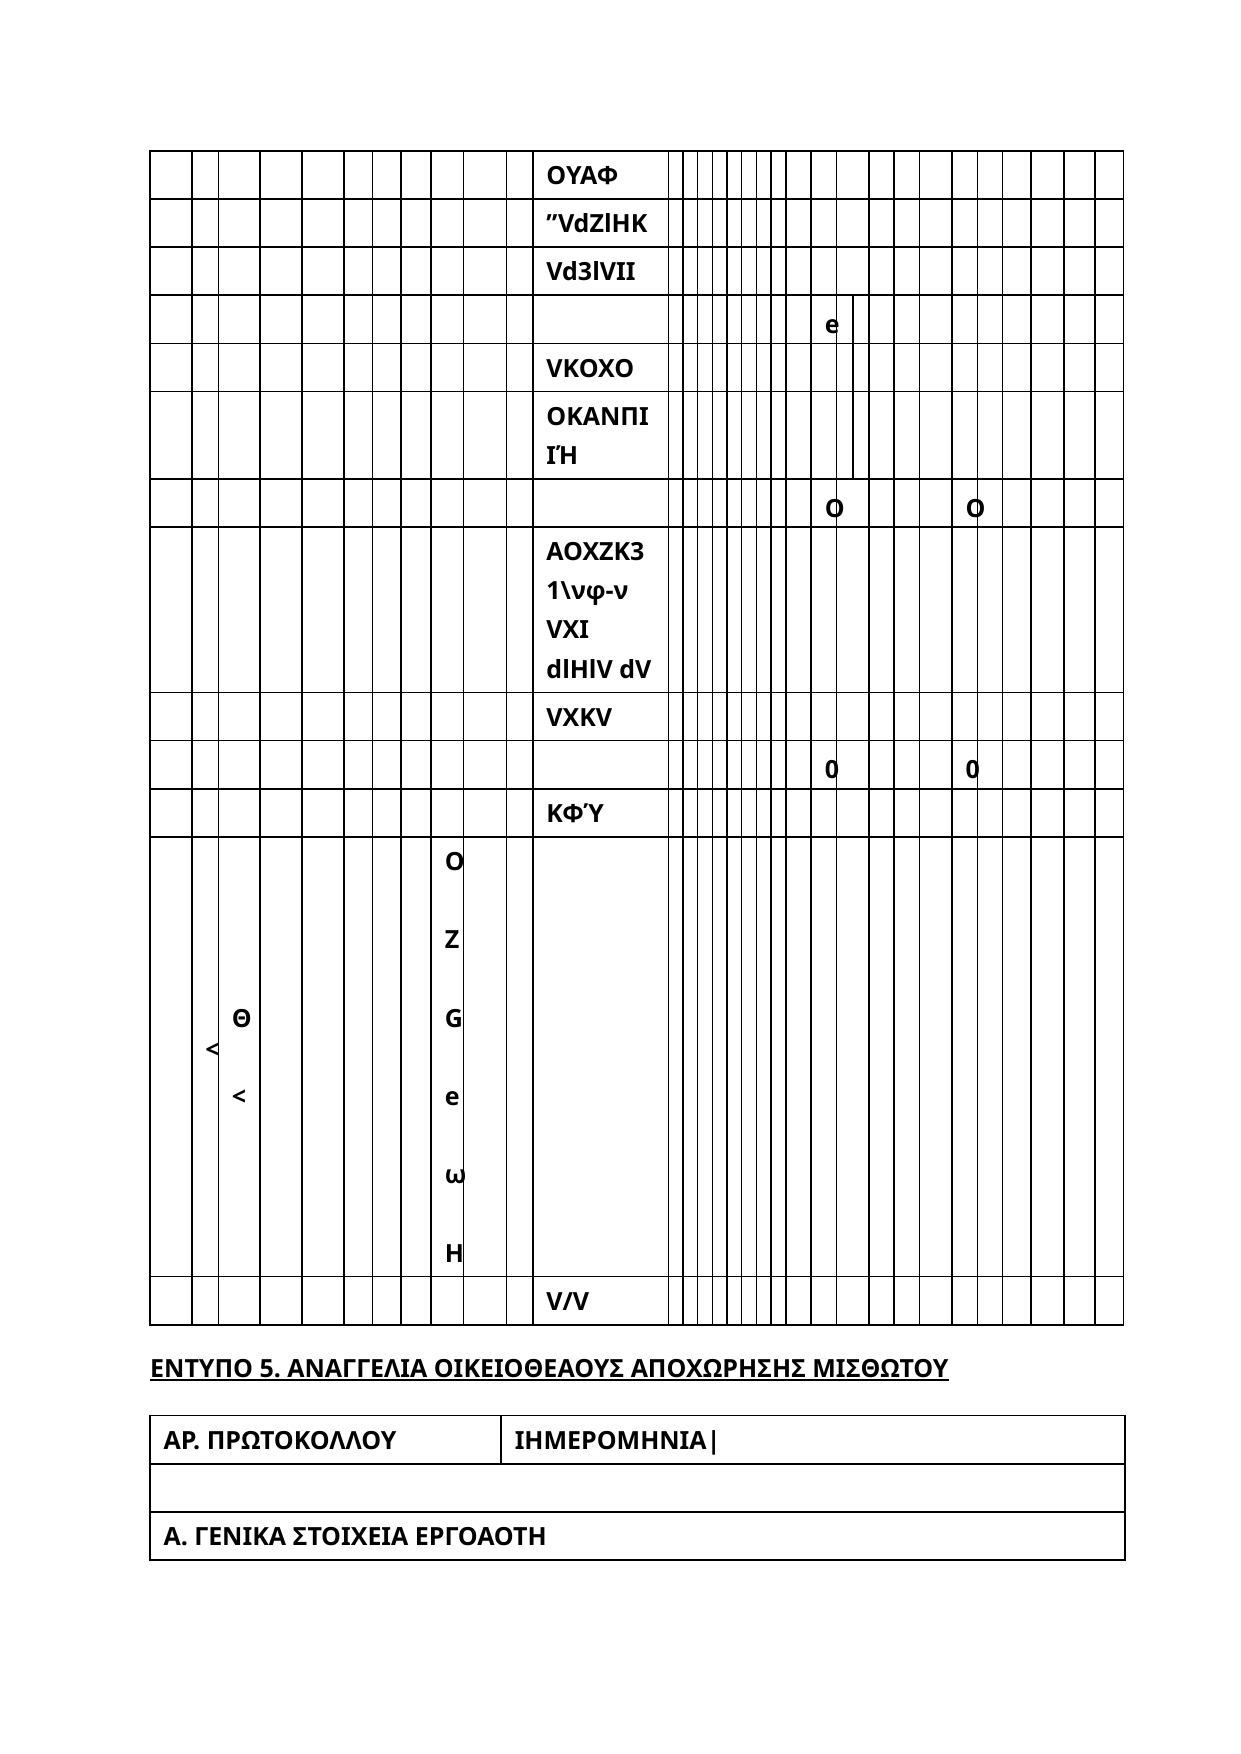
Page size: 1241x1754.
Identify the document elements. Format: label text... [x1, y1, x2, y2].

table_cell [742, 528, 756, 692]
table_cell [870, 1277, 893, 1324]
table_cell [953, 296, 977, 342]
table_cell [895, 528, 919, 692]
table_cell [303, 392, 343, 478]
table_cell [345, 392, 372, 478]
table_cell [757, 741, 770, 788]
table_cell [953, 838, 977, 1276]
table_cell [1003, 790, 1030, 836]
table_cell [219, 1277, 259, 1324]
table_cell [432, 392, 463, 478]
table_cell [698, 528, 712, 692]
text ΕΝΤΥΠΟ 5. ΑΝΑΓΓΕΛΙΑ ΟΙΚΕΙΟΘΕΑΟΥΣ ΑΠΟΧΩΡΗΣΗΣ ΜΙΣΘΩΤΟΥ [150, 1351, 1090, 1384]
table_cell [193, 392, 218, 478]
table_cell [684, 741, 697, 788]
table_cell [507, 200, 532, 246]
table_cell 0 > Z G = [953, 741, 977, 788]
table_cell [1032, 152, 1063, 198]
table_cell [742, 392, 756, 478]
table_cell [507, 741, 532, 788]
table_cell [728, 200, 741, 246]
table_cell [1032, 790, 1063, 836]
table_cell [345, 1277, 372, 1324]
table_cell [507, 344, 532, 391]
table_cell [812, 838, 836, 1276]
table_cell [303, 200, 343, 246]
table_cell [669, 152, 682, 198]
table_cell [772, 200, 785, 246]
table_cell [684, 1277, 697, 1324]
table_cell [757, 248, 770, 294]
table_cell [261, 200, 301, 246]
table_cell [1032, 741, 1063, 788]
table_cell [895, 1277, 919, 1324]
table_cell [772, 480, 785, 526]
table_cell [1065, 790, 1094, 836]
table_cell [698, 480, 712, 526]
table_cell [978, 296, 1002, 342]
table_cell [432, 248, 463, 294]
table_cell [373, 693, 400, 740]
table_cell VKOXO [534, 344, 668, 391]
table_cell [978, 248, 1002, 294]
table_cell [684, 693, 697, 740]
table_cell [432, 480, 463, 526]
table_cell [772, 790, 785, 836]
table_cell [895, 296, 919, 342]
table_cell [373, 296, 400, 342]
table_cell [757, 528, 770, 692]
table_header ΙΗΜΕΡΟΜΗΝΙΑ| [502, 1416, 1124, 1463]
table_cell ΑΟΧΖΚ31\νφ-ν VXI dlHlV dV [534, 528, 668, 692]
table_cell [1065, 200, 1094, 246]
table_cell [920, 790, 951, 836]
table_cell [303, 838, 343, 1276]
table_cell [953, 248, 977, 294]
table_cell [1096, 528, 1123, 692]
table_cell [151, 248, 191, 294]
table_cell [870, 392, 893, 478]
table_cell [193, 248, 218, 294]
table_cell [464, 480, 506, 526]
table_cell [742, 248, 756, 294]
table_cell [978, 200, 1002, 246]
table_cell ”VdZlHK [534, 200, 668, 246]
table_cell [920, 248, 951, 294]
table_cell [684, 480, 697, 526]
table_cell [713, 296, 726, 342]
table_cell [684, 790, 697, 836]
table_cell [507, 152, 532, 198]
table_cell [870, 248, 893, 294]
table_cell [464, 296, 506, 342]
table_cell [812, 790, 836, 836]
table_cell [1032, 528, 1063, 692]
table_cell [870, 200, 893, 246]
table_cell [698, 693, 712, 740]
table_cell [1032, 344, 1063, 391]
table_cell [920, 480, 951, 526]
table_cell [1003, 693, 1030, 740]
table_cell [534, 838, 668, 1276]
table_cell [757, 838, 770, 1276]
table_cell [261, 693, 301, 740]
table_cell [261, 392, 301, 478]
table_cell [854, 344, 868, 391]
table_cell [742, 480, 756, 526]
table_cell [402, 693, 430, 740]
table_cell [432, 528, 463, 692]
table_cell [772, 392, 785, 478]
table_cell [1096, 838, 1123, 1276]
table_cell [870, 741, 893, 788]
table_cell [837, 200, 868, 246]
table_cell [920, 344, 951, 391]
table_cell [669, 1277, 682, 1324]
table_cell [402, 480, 430, 526]
table_cell [870, 480, 893, 526]
table_cell [713, 741, 726, 788]
table_cell [772, 1277, 785, 1324]
table_cell [742, 693, 756, 740]
table_cell [669, 296, 682, 342]
table_cell [870, 296, 893, 342]
table_cell [193, 152, 218, 198]
table_cell [464, 741, 506, 788]
table_cell [895, 790, 919, 836]
table_cell [507, 392, 532, 478]
table_cell [219, 200, 259, 246]
table_cell [432, 790, 463, 836]
table_cell [1032, 392, 1063, 478]
table_cell [219, 480, 259, 526]
table_cell [151, 1465, 1124, 1511]
table_cell [151, 480, 191, 526]
table_cell [261, 790, 301, 836]
table_cell [684, 528, 697, 692]
table_cell [402, 528, 430, 692]
table_cell [713, 790, 726, 836]
table_cell [728, 296, 741, 342]
table_cell [713, 1277, 726, 1324]
table_cell [953, 528, 977, 692]
table_cell [698, 296, 712, 342]
table_cell [728, 1277, 741, 1324]
table_cell [1003, 296, 1030, 342]
table_cell [812, 528, 836, 692]
table_cell [787, 741, 810, 788]
table_cell [854, 296, 868, 342]
table_cell [1065, 296, 1094, 342]
table_cell [464, 838, 506, 1276]
table_cell [432, 152, 463, 198]
table_cell [698, 392, 712, 478]
table_cell [870, 528, 893, 692]
table_cell [507, 296, 532, 342]
table_cell [193, 693, 218, 740]
table_cell [772, 344, 785, 391]
table_cell [787, 693, 810, 740]
table_cell [507, 248, 532, 294]
table_cell [698, 1277, 712, 1324]
table_cell [1065, 344, 1094, 391]
table_cell [772, 296, 785, 342]
table_cell [402, 152, 430, 198]
table_cell [261, 296, 301, 342]
table_cell [812, 152, 836, 198]
table_cell [837, 480, 868, 526]
table_cell [812, 344, 836, 391]
table_cell [772, 248, 785, 294]
table_cell [837, 344, 852, 391]
table_cell [1003, 480, 1030, 526]
table_cell [728, 480, 741, 526]
table_cell [261, 528, 301, 692]
table_cell [728, 248, 741, 294]
table_cell [953, 1277, 977, 1324]
table_cell [464, 790, 506, 836]
table_cell [534, 741, 668, 788]
table_cell [507, 528, 532, 692]
table_cell [837, 248, 868, 294]
table_cell [507, 480, 532, 526]
table_cell [669, 838, 682, 1276]
table_cell [953, 152, 977, 198]
table_cell [1032, 248, 1063, 294]
table_cell [1032, 480, 1063, 526]
table_cell [713, 838, 726, 1276]
table_cell [303, 1277, 343, 1324]
table_cell [812, 693, 836, 740]
table_cell [261, 152, 301, 198]
table_cell [507, 790, 532, 836]
table_cell [787, 152, 810, 198]
table_cell [345, 344, 372, 391]
table_cell [151, 790, 191, 836]
table_cell [684, 296, 697, 342]
table_cell [261, 1277, 301, 1324]
table_cell [1096, 200, 1123, 246]
table_cell [345, 200, 372, 246]
table_cell [373, 838, 400, 1276]
table_cell [1065, 152, 1094, 198]
table_cell [870, 693, 893, 740]
table_cell [464, 248, 506, 294]
table_cell [402, 741, 430, 788]
table_cell Θ < [219, 838, 259, 1276]
table_cell [1065, 838, 1094, 1276]
table_cell [953, 790, 977, 836]
table_cell [713, 152, 726, 198]
table_cell [345, 741, 372, 788]
table_cell [402, 1277, 430, 1324]
table_cell [978, 693, 1002, 740]
table_cell [1065, 741, 1094, 788]
table_cell [193, 1277, 218, 1324]
table_cell [151, 528, 191, 692]
table_cell [1032, 838, 1063, 1276]
table_cell [684, 152, 697, 198]
table_cell [1065, 693, 1094, 740]
table_cell [870, 838, 893, 1276]
table_header ΑΡ. ΠΡΩΤΟΚΟΛΛΟΥ [151, 1416, 500, 1463]
table_cell [895, 248, 919, 294]
table_cell [698, 200, 712, 246]
table_cell [219, 344, 259, 391]
table_cell [669, 790, 682, 836]
table_cell [261, 480, 301, 526]
table_cell [698, 790, 712, 836]
table_cell [219, 528, 259, 692]
table_cell [953, 693, 977, 740]
table_cell [402, 392, 430, 478]
table_cell [373, 200, 400, 246]
table_cell [669, 248, 682, 294]
table_cell [1003, 392, 1030, 478]
table_cell [1096, 152, 1123, 198]
table_cell [432, 296, 463, 342]
table_cell [219, 741, 259, 788]
table_cell [464, 1277, 506, 1324]
table_cell [1096, 790, 1123, 836]
table_cell [684, 838, 697, 1276]
table_cell [402, 248, 430, 294]
table_cell [432, 344, 463, 391]
table_cell [151, 200, 191, 246]
table_cell [978, 152, 1002, 198]
table_cell [698, 152, 712, 198]
table_cell ΟΚΑΝΠΙΙΉ [534, 392, 668, 478]
table_cell [464, 392, 506, 478]
table_cell [669, 392, 682, 478]
table_cell [373, 480, 400, 526]
table_cell [373, 1277, 400, 1324]
table_cell [1003, 152, 1030, 198]
table_cell [920, 528, 951, 692]
table_cell [261, 741, 301, 788]
table_cell [1003, 838, 1030, 1276]
table_cell [728, 741, 741, 788]
table_cell [895, 838, 919, 1276]
table_cell [261, 838, 301, 1276]
table_cell [837, 152, 868, 198]
table_cell [895, 200, 919, 246]
table_cell [757, 1277, 770, 1324]
table_cell [837, 1277, 868, 1324]
table_cell [698, 248, 712, 294]
table_cell [303, 693, 343, 740]
table_cell [373, 741, 400, 788]
table_cell [1003, 1277, 1030, 1324]
table_cell [402, 790, 430, 836]
table_cell [345, 693, 372, 740]
table_cell [1065, 528, 1094, 692]
table_cell [713, 344, 726, 391]
table_cell [1096, 392, 1123, 478]
table_cell [373, 344, 400, 391]
table_cell [742, 296, 756, 342]
table_cell 0 > Z α = [812, 741, 836, 788]
table_cell [1003, 248, 1030, 294]
table_cell e [812, 296, 836, 342]
table_cell [1003, 200, 1030, 246]
table_cell [870, 790, 893, 836]
table_cell [1032, 693, 1063, 740]
table_cell [669, 344, 682, 391]
table_cell [837, 741, 868, 788]
table_cell [742, 200, 756, 246]
table_cell [1032, 1277, 1063, 1324]
table_cell [920, 741, 951, 788]
table_cell [837, 693, 868, 740]
table_cell [787, 528, 810, 692]
table_cell < > Ζ G Β ω [193, 838, 218, 1276]
table_cell [464, 344, 506, 391]
table_cell [713, 693, 726, 740]
table_cell [1065, 1277, 1094, 1324]
table_cell [728, 528, 741, 692]
table_cell [402, 200, 430, 246]
table_cell [787, 344, 810, 391]
table_cell [303, 344, 343, 391]
table_cell [953, 200, 977, 246]
table_cell [507, 693, 532, 740]
table_cell [978, 838, 1002, 1276]
table_cell [953, 392, 977, 478]
table_cell [837, 790, 868, 836]
table_cell [1096, 344, 1123, 391]
table_cell [787, 838, 810, 1276]
table_cell [261, 344, 301, 391]
table_cell [713, 480, 726, 526]
table_cell [402, 344, 430, 391]
table_cell [787, 480, 810, 526]
table_cell [402, 296, 430, 342]
table_cell [464, 528, 506, 692]
table_cell [920, 296, 951, 342]
table_cell [920, 200, 951, 246]
table_cell [669, 200, 682, 246]
table_cell [193, 480, 218, 526]
table_cell [1003, 344, 1030, 391]
table_cell Vd3lVII [534, 248, 668, 294]
table_cell [534, 480, 668, 526]
table_cell [1065, 248, 1094, 294]
table_cell [402, 838, 430, 1276]
table_cell [151, 392, 191, 478]
table_cell [1065, 480, 1094, 526]
table_cell [895, 152, 919, 198]
table_cell [787, 200, 810, 246]
table_cell [669, 480, 682, 526]
table_cell [534, 296, 668, 342]
table_cell [757, 296, 770, 342]
table_cell [837, 528, 868, 692]
table_cell [193, 200, 218, 246]
table_cell [812, 392, 836, 478]
table_cell [345, 790, 372, 836]
table_cell [303, 296, 343, 342]
table_cell [978, 392, 1002, 478]
table_cell [684, 392, 697, 478]
table_cell [772, 838, 785, 1276]
table_cell [812, 1277, 836, 1324]
table_cell Ο Z 0 [953, 480, 977, 526]
table_cell [669, 528, 682, 692]
table_cell [464, 200, 506, 246]
table_cell [698, 741, 712, 788]
table_cell [837, 392, 852, 478]
table_cell VXKV [534, 693, 668, 740]
table_cell [742, 741, 756, 788]
table_cell [757, 152, 770, 198]
table_cell [837, 296, 852, 342]
table_cell [1032, 296, 1063, 342]
table_cell [151, 152, 191, 198]
table_cell [1096, 296, 1123, 342]
table_cell [870, 152, 893, 198]
table_cell [728, 392, 741, 478]
table_cell [1096, 741, 1123, 788]
table_cell [507, 1277, 532, 1324]
table_cell [787, 248, 810, 294]
table_cell [373, 248, 400, 294]
table_cell [193, 790, 218, 836]
table_cell [854, 392, 868, 478]
table_cell [698, 838, 712, 1276]
table_cell [837, 838, 868, 1276]
table_cell [742, 790, 756, 836]
table_cell V/V [534, 1277, 668, 1324]
table_cell [669, 693, 682, 740]
table_cell [151, 1277, 191, 1324]
table_cell [303, 248, 343, 294]
table_cell [978, 344, 1002, 391]
table_cell [373, 790, 400, 836]
table_cell ΟΥΑΦ [534, 152, 668, 198]
table_cell [373, 528, 400, 692]
table_cell [1096, 480, 1123, 526]
table_cell [978, 741, 1002, 788]
table_cell [1003, 741, 1030, 788]
table_cell [303, 152, 343, 198]
table_cell [728, 152, 741, 198]
table_cell [219, 693, 259, 740]
table_cell [698, 344, 712, 391]
table_cell [920, 838, 951, 1276]
table_cell [742, 344, 756, 391]
table_cell [870, 344, 893, 391]
table_cell [151, 741, 191, 788]
table_cell [303, 480, 343, 526]
table_cell [684, 200, 697, 246]
table_cell [219, 248, 259, 294]
table_cell [812, 248, 836, 294]
table_cell [895, 392, 919, 478]
table_cell [151, 296, 191, 342]
table_cell [219, 392, 259, 478]
table_cell [464, 693, 506, 740]
table_cell [787, 296, 810, 342]
table_cell [757, 790, 770, 836]
table_cell Ο Ζ G e ω Η [432, 838, 463, 1276]
table_cell [895, 741, 919, 788]
table_cell [193, 296, 218, 342]
table_cell [895, 480, 919, 526]
table_cell [507, 838, 532, 1276]
table_cell [895, 344, 919, 391]
table_cell [812, 200, 836, 246]
table_cell [772, 528, 785, 692]
table_cell [432, 1277, 463, 1324]
table_cell [219, 152, 259, 198]
table_cell [728, 790, 741, 836]
table_cell [920, 1277, 951, 1324]
table_cell [920, 693, 951, 740]
table_cell [772, 693, 785, 740]
table_cell Α. ΓΕΝΙΚΑ ΣΤΟΙΧΕΙΑ ΕΡΓΟΑΟΤΗ [151, 1513, 1124, 1559]
table_cell [787, 790, 810, 836]
table_cell [728, 838, 741, 1276]
table_cell [757, 200, 770, 246]
table_cell [1032, 200, 1063, 246]
table_cell [151, 693, 191, 740]
table_cell [193, 528, 218, 692]
table_cell [193, 741, 218, 788]
table_cell [1003, 528, 1030, 692]
table_cell [464, 152, 506, 198]
table_cell [978, 480, 1002, 526]
table_cell [742, 152, 756, 198]
table_cell [953, 344, 977, 391]
table_cell [345, 528, 372, 692]
table_cell [303, 528, 343, 692]
table_cell [345, 152, 372, 198]
table_cell [684, 248, 697, 294]
table_cell [1065, 392, 1094, 478]
table_cell [742, 1277, 756, 1324]
table_cell [787, 1277, 810, 1324]
table_cell [728, 693, 741, 740]
table_cell [1096, 693, 1123, 740]
table_cell ΚΦΎ [534, 790, 668, 836]
table_cell [1096, 1277, 1123, 1324]
table_cell [895, 693, 919, 740]
table_cell [432, 693, 463, 740]
table_cell [757, 392, 770, 478]
table_cell [920, 152, 951, 198]
table_cell [772, 152, 785, 198]
table_cell [669, 741, 682, 788]
table_cell [757, 480, 770, 526]
table_cell [757, 693, 770, 740]
table_cell [742, 838, 756, 1276]
table_cell [772, 741, 785, 788]
table_cell [728, 344, 741, 391]
table_cell [345, 248, 372, 294]
table_cell [151, 344, 191, 391]
table_cell Ο Z 0 [812, 480, 836, 526]
table_cell [432, 741, 463, 788]
table_cell [978, 1277, 1002, 1324]
table_cell [978, 790, 1002, 836]
table_cell [219, 790, 259, 836]
table_cell [1096, 248, 1123, 294]
table_cell [219, 296, 259, 342]
table_cell [713, 392, 726, 478]
table_cell [193, 344, 218, 391]
table_cell [261, 248, 301, 294]
table_cell [373, 152, 400, 198]
table_cell [713, 200, 726, 246]
table_cell [432, 200, 463, 246]
table_cell [757, 344, 770, 391]
table_cell [713, 528, 726, 692]
table_cell [151, 838, 191, 1276]
table_cell [345, 480, 372, 526]
table_cell [345, 838, 372, 1276]
table_cell [684, 344, 697, 391]
table_cell [345, 296, 372, 342]
table_cell [713, 248, 726, 294]
table_cell [978, 528, 1002, 692]
table_cell [373, 392, 400, 478]
table_cell [787, 392, 810, 478]
table_cell [303, 741, 343, 788]
table_cell [920, 392, 951, 478]
table_cell [303, 790, 343, 836]
